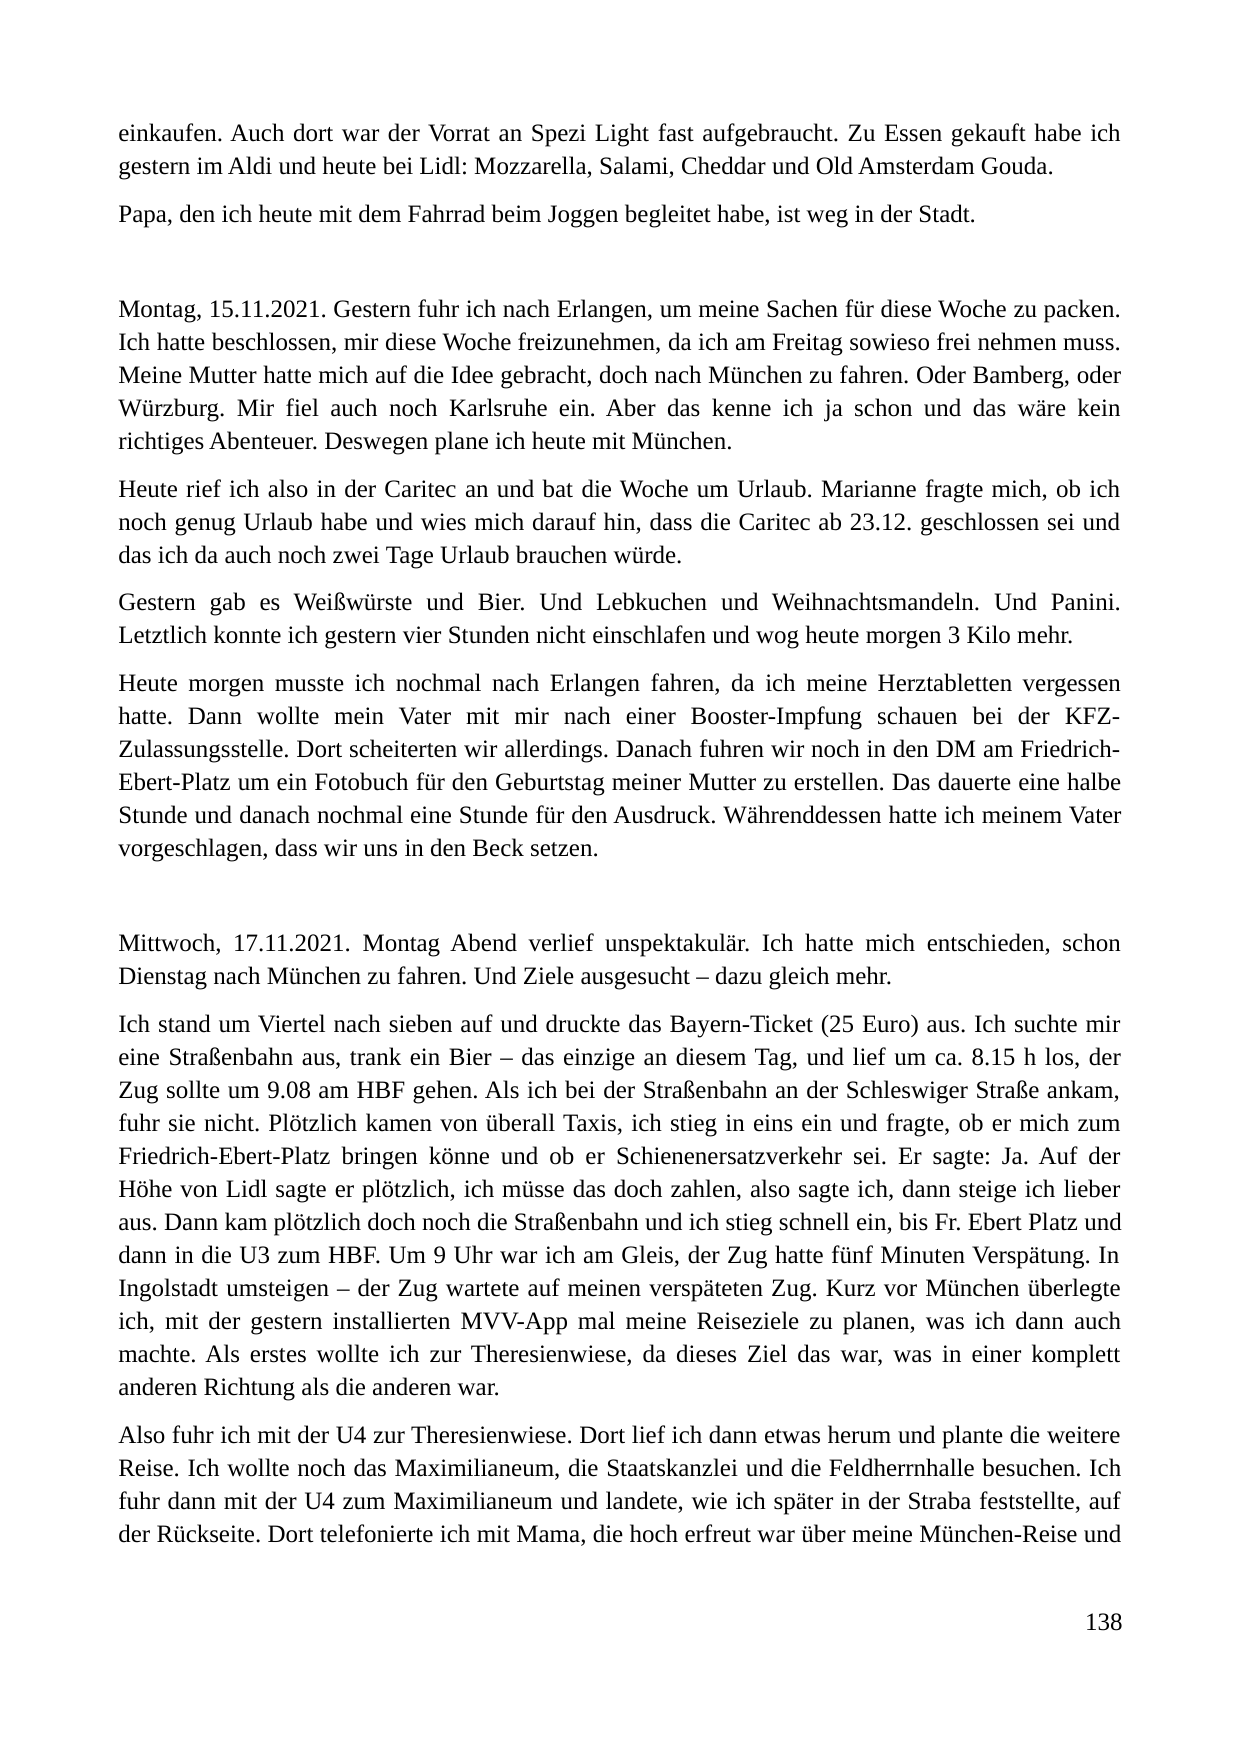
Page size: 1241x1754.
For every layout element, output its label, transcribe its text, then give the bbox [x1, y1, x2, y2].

text Heute rief ich also in der Caritec an und bat die Woche um Urlaub. Marianne fragte mich, ob ich noch genug Urlaub habe und wies mich darauf hin, dass die Caritec ab 23.12. geschlossen sei und das ich da auch noch zwei Tage Urlaub brauchen würde. [118, 474, 1122, 568]
text Gestern gab es Weißwürste und Bier. Und Lebkuchen und Weihnachtsmandeln. Und Panini. Letztlich konnte ich gestern vier Stunden nicht einschlafen und wog heute morgen 3 Kilo mehr. [118, 587, 1122, 649]
text Montag, 15.11.2021. Gestern fuhr ich nach Erlangen, um meine Sachen für diese Woche zu packen. Ich hatte beschlossen, mir diese Woche freizunehmen, da ich am Freitag sowieso frei nehmen muss. Meine Mutter hatte mich auf die Idee gebracht, doch nach München zu fahren. Oder Bamberg, oder Würzburg. Mir fiel auch noch Karlsruhe ein. Aber das kenne ich ja schon und das wäre kein richtiges Abenteuer. Deswegen plane ich heute mit München. [118, 294, 1122, 455]
text Ich stand um Viertel nach sieben auf und druckte das Bayern-Ticket (25 Euro) aus. Ich suchte mir eine Straßenbahn aus, trank ein Bier – das einzige an diesem Tag, und lief um ca. 8.15 h los, der Zug sollte um 9.08 am HBF gehen. Als ich bei der Straßenbahn an der Schleswiger Straße ankam, fuhr sie nicht. Plötzlich kamen von überall Taxis, ich stieg in eins ein und fragte, ob er mich zum Friedrich-Ebert-Platz bringen könne und ob er Schienenersatzverkehr sei. Er sagte: Ja. Auf der Höhe von Lidl sagte er plötzlich, ich müsse das doch zahlen, also sagte ich, dann steige ich lieber aus. Dann kam plötzlich doch noch die Straßenbahn und ich stieg schnell ein, bis Fr. Ebert Platz und dann in die U3 zum HBF. Um 9 Uhr war ich am Gleis, der Zug hatte fünf Minuten Verspätung. In Ingolstadt umsteigen – der Zug wartete auf meinen verspäteten Zug. Kurz vor München überlegte ich, mit der gestern installierten MVV-App mal meine Reiseziele zu planen, was ich dann auch machte. Als erstes wollte ich zur Theresienwiese, da dieses Ziel das war, was in einer komplett anderen Richtung als die anderen war. [118, 1009, 1122, 1401]
text einkaufen. Auch dort war der Vorrat an Spezi Light fast aufgebraucht. Zu Essen gekauft habe ich gestern im Aldi und heute bei Lidl: Mozzarella, Salami, Cheddar und Old Amsterdam Gouda. [118, 118, 1122, 180]
text Also fuhr ich mit der U4 zur Theresienwiese. Dort lief ich dann etwas herum und plante die weitere Reise. Ich wollte noch das Maximilianeum, die Staatskanzlei und die Feldherrnhalle besuchen. Ich fuhr dann mit der U4 zum Maximilianeum und landete, wie ich später in der Straba feststellte, auf der Rückseite. Dort telefonierte ich mit Mama, die hoch erfreut war über meine München-Reise und [118, 1420, 1122, 1547]
text Papa, den ich heute mit dem Fahrrad beim Joggen begleitet habe, ist weg in der Stadt. [118, 199, 1122, 227]
text Heute morgen musste ich nochmal nach Erlangen fahren, da ich meine Herztabletten vergessen hatte. Dann wollte mein Vater mit mir nach einer Booster-Impfung schauen bei der KFZ-Zulassungsstelle. Dort scheiterten wir allerdings. Danach fuhren wir noch in den DM am Friedrich-Ebert-Platz um ein Fotobuch für den Geburtstag meiner Mutter zu erstellen. Das dauerte eine halbe Stunde und danach nochmal eine Stunde für den Ausdruck. Währenddessen hatte ich meinem Vater vorgeschlagen, dass wir uns in den Beck setzen. [118, 668, 1122, 862]
text Mittwoch, 17.11.2021. Montag Abend verlief unspektakulär. Ich hatte mich entschieden, schon Dienstag nach München zu fahren. Und Ziele ausgesucht – dazu gleich mehr. [118, 928, 1122, 990]
